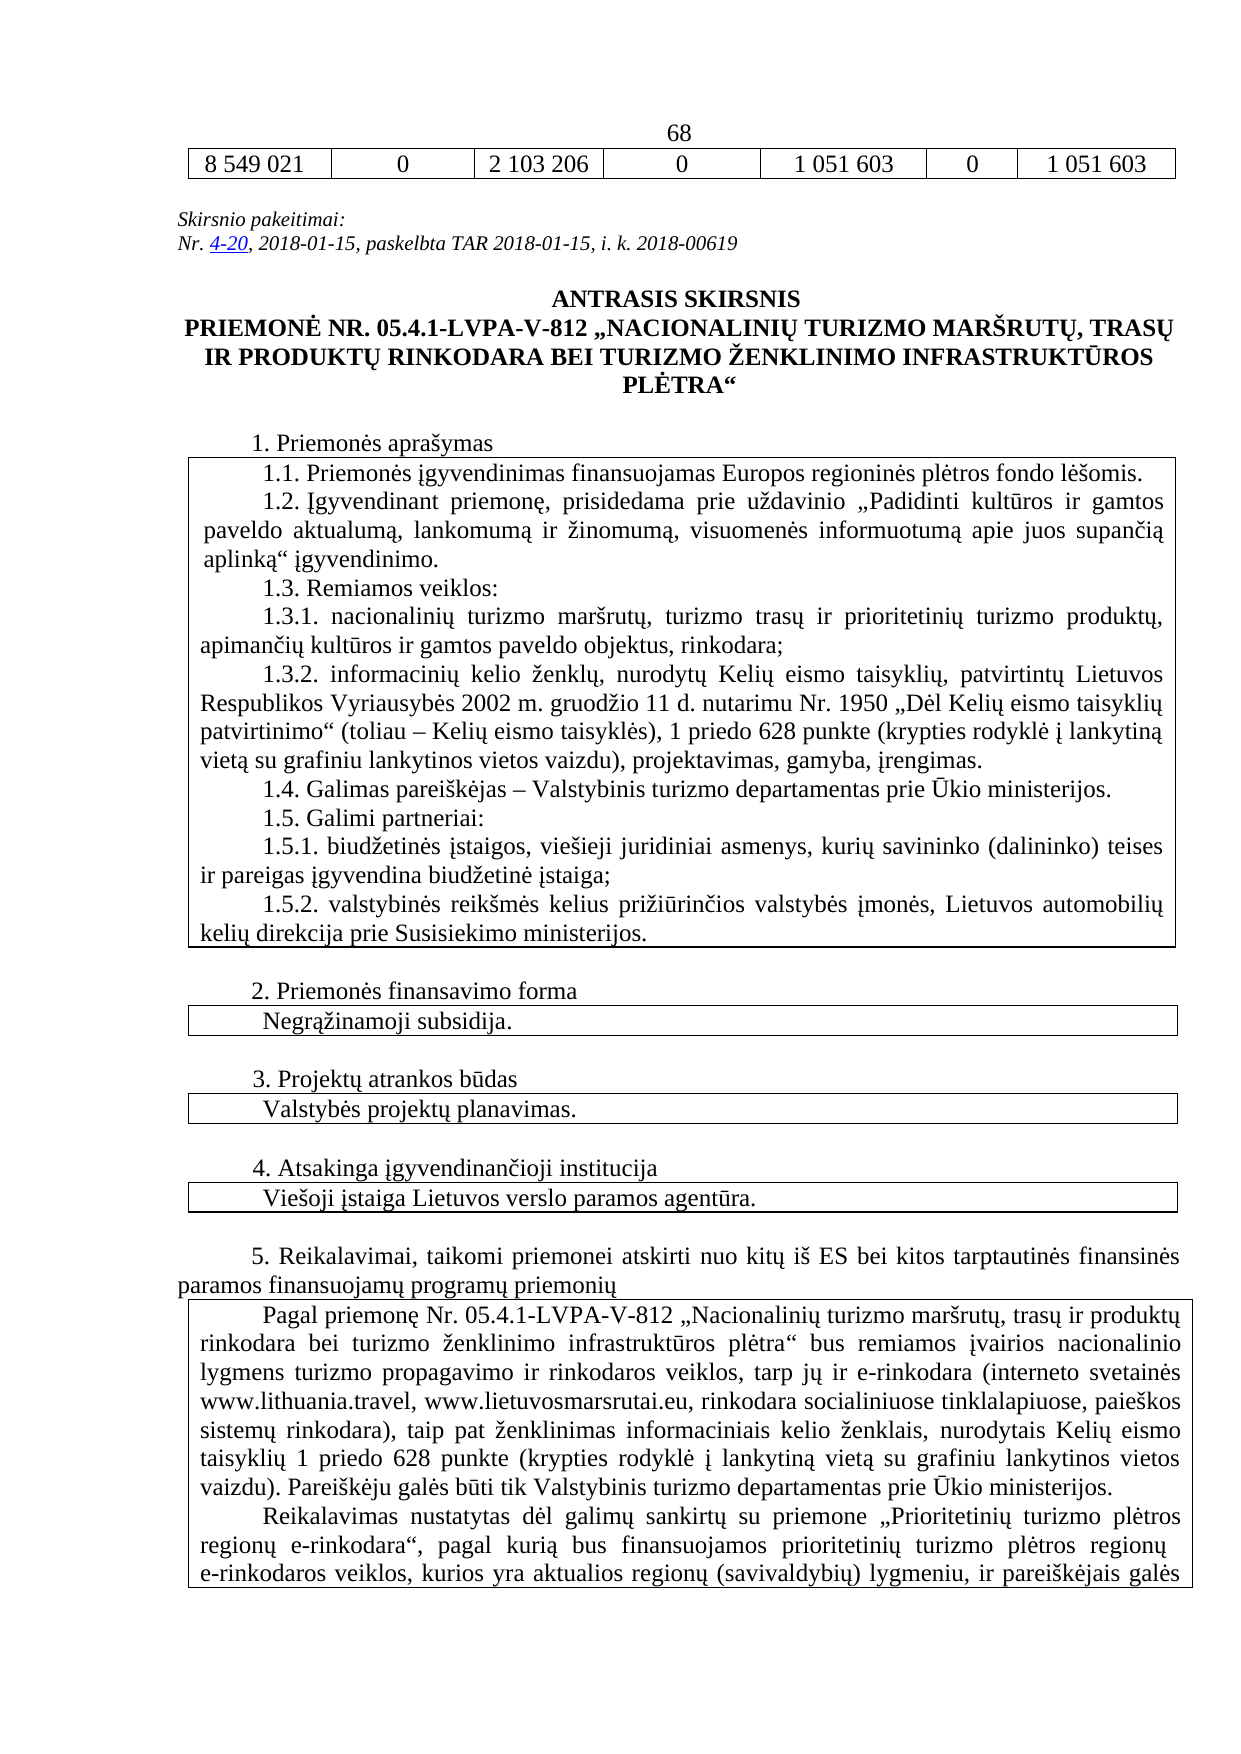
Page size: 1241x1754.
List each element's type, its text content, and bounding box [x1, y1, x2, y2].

table_cell 2 103 206 [475, 149, 603, 177]
text 2. Priemonės finansavimo forma [251, 976, 1181, 1005]
text Nr. 4-20, 2018-01-15, paskelbta TAR 2018-01-15, i. k. 2018-00619 [177, 231, 1181, 255]
text 1. Priemonės aprašymas [244, 428, 1181, 457]
text Skirsnio pakeitimai: [177, 207, 1181, 231]
table_cell 0 [332, 149, 474, 177]
text 5. Reikalavimai, taikomi priemonei atskirti nuo kitų iš ES bei kitos tarptautinės finansinės paramos finansuojamų programų priemonių [177, 1241, 1181, 1299]
table_header 1.1. Priemonės įgyvendinimas finansuojamas Europos regioninės plėtros fondo lėšomis. [189, 458, 1175, 486]
table_cell 8 549 021 [189, 149, 331, 177]
table_cell 0 [927, 149, 1017, 177]
text 4. Atsakinga įgyvendinančioji institucija [252, 1153, 1181, 1182]
table_header Viešoji įstaiga Lietuvos verslo paramos agentūra. [189, 1183, 1177, 1211]
table_cell 1.4. Galimas pareiškėjas – Valstybinis turizmo departamentas prie Ūkio ministerijos. 1.5. Galimi partneriai: 1.5.1. biudžetinės įstaigos, viešieji juridiniai asmenys, kurių savininko (dalininko) teises ir pareigas įgyvendina biudžetinė įstaiga; 1.5.2. valstybinės reikšmės kelius prižiūrinčios valstybės įmonės, Lietuvos automobilių kelių direkcija prie Susisiekimo ministerijos. [189, 774, 1175, 946]
table_cell 1 051 603 [1018, 149, 1175, 177]
table_header Pagal priemonę Nr. 05.4.1-LVPA-V-812 „Nacionalinių turizmo maršrutų, trasų ir produktų rinkodara bei turizmo ženklinimo infrastruktūros plėtra“ bus remiamos įvairios nacionalinio lygmens turizmo propagavimo ir rinkodaros veiklos, tarp jų ir e-rinkodara (interneto svetainės www.lithuania.travel, www.lietuvosmarsrutai.eu, rinkodara socialiniuose tinklalapiuose, paieškos sistemų rinkodara), taip pat ženklinimas informaciniais kelio ženklais, nurodytais Kelių eismo taisyklių 1 priedo 628 punkte (krypties rodyklė į lankytiną vietą su grafiniu lankytinos vietos vaizdu). Pareiškėju galės būti tik Valstybinis turizmo departamentas prie Ūkio ministerijos. Reikalavimas nustatytas dėl galimų sankirtų su priemone „Prioritetinių turizmo plėtros regionų e-rinkodara“, pagal kurią bus finansuojamos prioritetinių turizmo plėtros regionų e-rinkodaros veiklos, kurios yra aktualios regionų (savivaldybių) lygmeniu, ir pareiškėjais galės [189, 1300, 1192, 1587]
text ANTRASIS SKIRSNIS [177, 284, 1181, 313]
table_header Valstybės projektų planavimas. [189, 1094, 1177, 1123]
table_cell 1 051 603 [761, 149, 926, 177]
table_cell 1.3. Remiamos veiklos: 1.3.1. nacionalinių turizmo maršrutų, turizmo trasų ir prioritetinių turizmo produktų, apimančių kultūros ir gamtos paveldo objektus, rinkodara; 1.3.2. informacinių kelio ženklų, nurodytų Kelių eismo taisyklių, patvirtintų Lietuvos Respublikos Vyriausybės 2002 m. gruodžio 11 d. nutarimu Nr. 1950 „Dėl Kelių eismo taisyklių patvirtinimo“ (toliau – Kelių eismo taisyklės), 1 priedo 628 punkte (krypties rodyklė į lankytiną vietą su grafiniu lankytinos vietos vaizdu), projektavimas, gamyba, įrengimas. [189, 573, 1175, 774]
text PRIEMONĖ NR. 05.4.1-LVPA-V-812 „NACIONALINIŲ TURIZMO MARŠRUTŲ, TRASŲ IR PRODUKTŲ RINKODARA BEI TURIZMO ŽENKLINIMO INFRASTRUKTŪROS PLĖTRA“ [177, 313, 1181, 399]
table_cell 1.2. Įgyvendinant priemonę, prisidedama prie uždavinio „Padidinti kultūros ir gamtos paveldo aktualumą, lankomumą ir žinomumą, visuomenės informuotumą apie juos supančią aplinką“ įgyvendinimo. [189, 486, 1175, 573]
table_cell 0 [604, 149, 760, 177]
table_header Negrąžinamoji subsidija. [189, 1006, 1177, 1035]
text 3. Projektų atrankos būdas [252, 1064, 1181, 1093]
